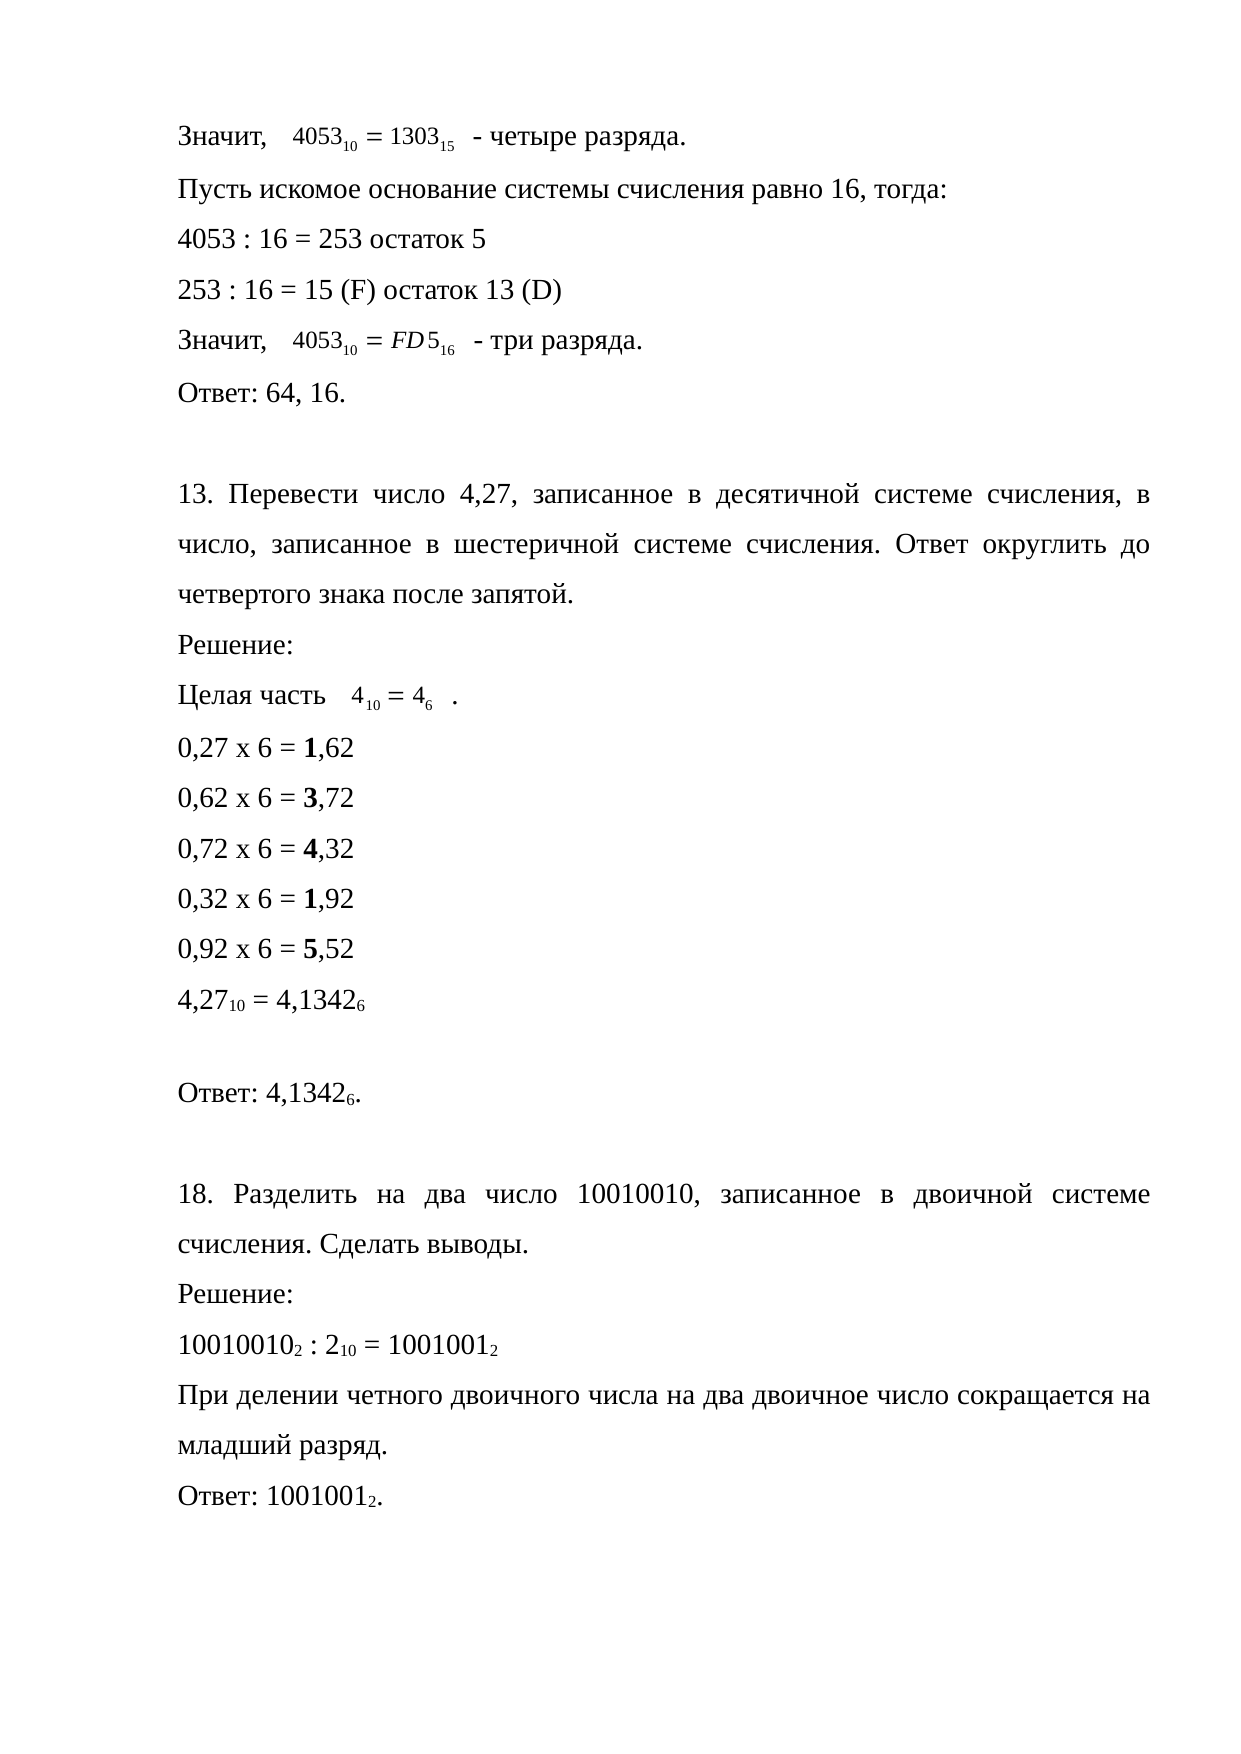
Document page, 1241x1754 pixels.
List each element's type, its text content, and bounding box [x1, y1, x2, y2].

text Ответ: 64, 16. [177, 375, 1152, 409]
text 18. Разделить на два число 10010010, записанное в двоичной системе счисления. Сделать выводы. [177, 1176, 1152, 1260]
text При делении четного двоичного числа на два двоичное число сокращается на младший разряд. [177, 1377, 1152, 1461]
text 0,92 x 6 = 5,52 [177, 932, 1152, 965]
text Значит, - три разряда. [177, 322, 1152, 358]
text 253 : 16 = 15 (F) остаток 13 (D) [177, 272, 1152, 305]
text 4053 : 16 = 253 остаток 5 [177, 222, 1152, 255]
text 0,27 x 6 = 1,62 [177, 730, 1152, 764]
text Пусть искомое основание системы счисления равно 16, тогда: [177, 171, 1152, 205]
text 100100102 : 210 = 10010012 [177, 1327, 1152, 1360]
text 0,32 x 6 = 1,92 [177, 881, 1152, 915]
text Ответ: 10010012. [177, 1478, 1152, 1511]
text Решение: [177, 627, 1152, 660]
text 4,2710 = 4,13426 [177, 982, 1152, 1015]
text Значит, - четыре разряда. [177, 118, 1152, 154]
text 13. Перевести число 4,27, записанное в десятичной системе счисления, в число, записанное в шестеричной системе счисления. Ответ округлить до четвертого знака после запятой. [177, 476, 1152, 610]
text Ответ: 4,13426. [177, 1075, 1152, 1109]
text 0,62 x 6 = 3,72 [177, 781, 1152, 814]
text 0,72 x 6 = 4,32 [177, 831, 1152, 864]
text Решение: [177, 1277, 1152, 1310]
text Целая часть . [177, 677, 1152, 713]
